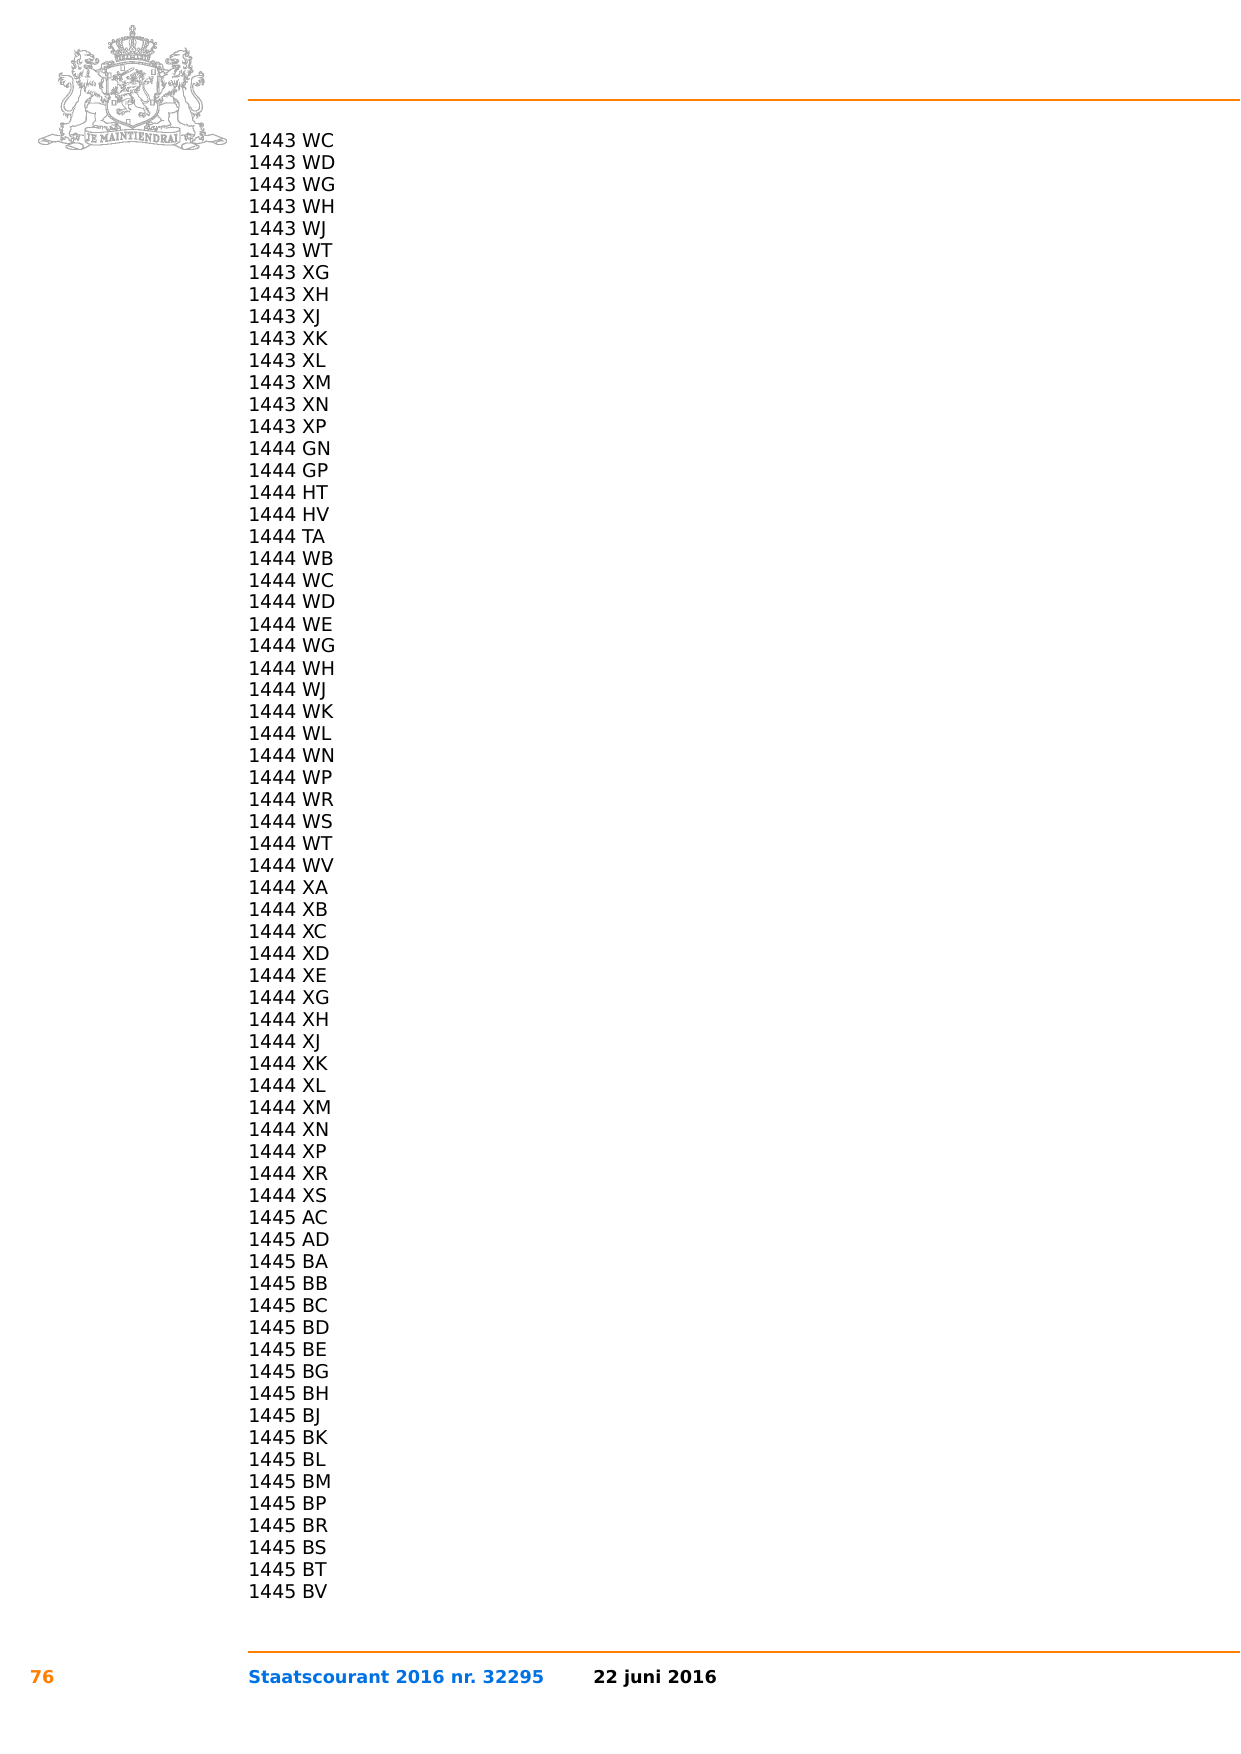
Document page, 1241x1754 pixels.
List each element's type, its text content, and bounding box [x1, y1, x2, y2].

text 1444 GN [248, 438, 1163, 459]
text 1445 BV [248, 1581, 1163, 1602]
text 1444 XH [248, 1009, 1163, 1031]
text 1444 XJ [248, 1031, 1163, 1053]
text 1444 XG [248, 987, 1163, 1009]
text 1444 XK [248, 1053, 1163, 1075]
text 1444 WH [248, 657, 1163, 679]
text 1445 BC [248, 1295, 1163, 1317]
text 1443 XM [248, 372, 1163, 394]
text 1444 XA [248, 877, 1163, 899]
text 1445 BR [248, 1514, 1163, 1537]
text 1444 WJ [248, 679, 1163, 701]
text 1444 WE [248, 613, 1163, 635]
text 1445 BT [248, 1558, 1163, 1581]
text 1444 XC [248, 921, 1163, 943]
text 1445 BJ [248, 1405, 1163, 1427]
text 1445 BA [248, 1251, 1163, 1273]
text 1444 WS [248, 811, 1163, 833]
text 1444 WD [248, 591, 1163, 613]
text 1443 WD [248, 152, 1163, 174]
text 1445 BP [248, 1493, 1163, 1514]
text 1443 WT [248, 240, 1163, 262]
text 1444 WP [248, 767, 1163, 789]
text 1443 XL [248, 350, 1163, 372]
text 1445 BE [248, 1339, 1163, 1361]
text 1444 XP [248, 1141, 1163, 1163]
text 1443 WC [248, 130, 1163, 152]
text 1445 AC [248, 1207, 1163, 1229]
text 1444 XN [248, 1119, 1163, 1141]
text 1445 BB [248, 1273, 1163, 1295]
text 1444 WK [248, 701, 1163, 723]
text 1445 AD [248, 1229, 1163, 1251]
text 1444 XS [248, 1185, 1163, 1207]
text 1444 XR [248, 1163, 1163, 1185]
text 1445 BL [248, 1449, 1163, 1471]
text 1443 XN [248, 394, 1163, 416]
text 1443 WJ [248, 218, 1163, 240]
text 1445 BG [248, 1361, 1163, 1383]
text 1444 XB [248, 899, 1163, 921]
text 1444 HV [248, 503, 1163, 526]
text 1444 GP [248, 459, 1163, 482]
text 1444 XL [248, 1075, 1163, 1097]
text 1444 WT [248, 833, 1163, 855]
text 1445 BK [248, 1427, 1163, 1449]
text 1444 WB [248, 547, 1163, 569]
text 1444 WL [248, 723, 1163, 745]
text 1443 XP [248, 416, 1163, 438]
text 1444 WG [248, 635, 1163, 657]
text 1444 WV [248, 855, 1163, 877]
picture [38, 25, 227, 150]
text 1445 BS [248, 1537, 1163, 1558]
text 1444 WC [248, 569, 1163, 591]
text 1444 HT [248, 482, 1163, 503]
text 1443 XK [248, 328, 1163, 350]
text 1444 WR [248, 789, 1163, 811]
text 1445 BD [248, 1317, 1163, 1339]
text 1443 WG [248, 174, 1163, 196]
text 1444 XE [248, 965, 1163, 987]
text 1444 TA [248, 526, 1163, 547]
text 1443 XG [248, 262, 1163, 284]
text 1444 XD [248, 943, 1163, 965]
text 1444 XM [248, 1097, 1163, 1119]
text 1444 WN [248, 745, 1163, 767]
text 1445 BH [248, 1383, 1163, 1405]
text 1443 WH [248, 196, 1163, 218]
text 1445 BM [248, 1471, 1163, 1493]
text 1443 XH [248, 284, 1163, 306]
text 1443 XJ [248, 306, 1163, 328]
